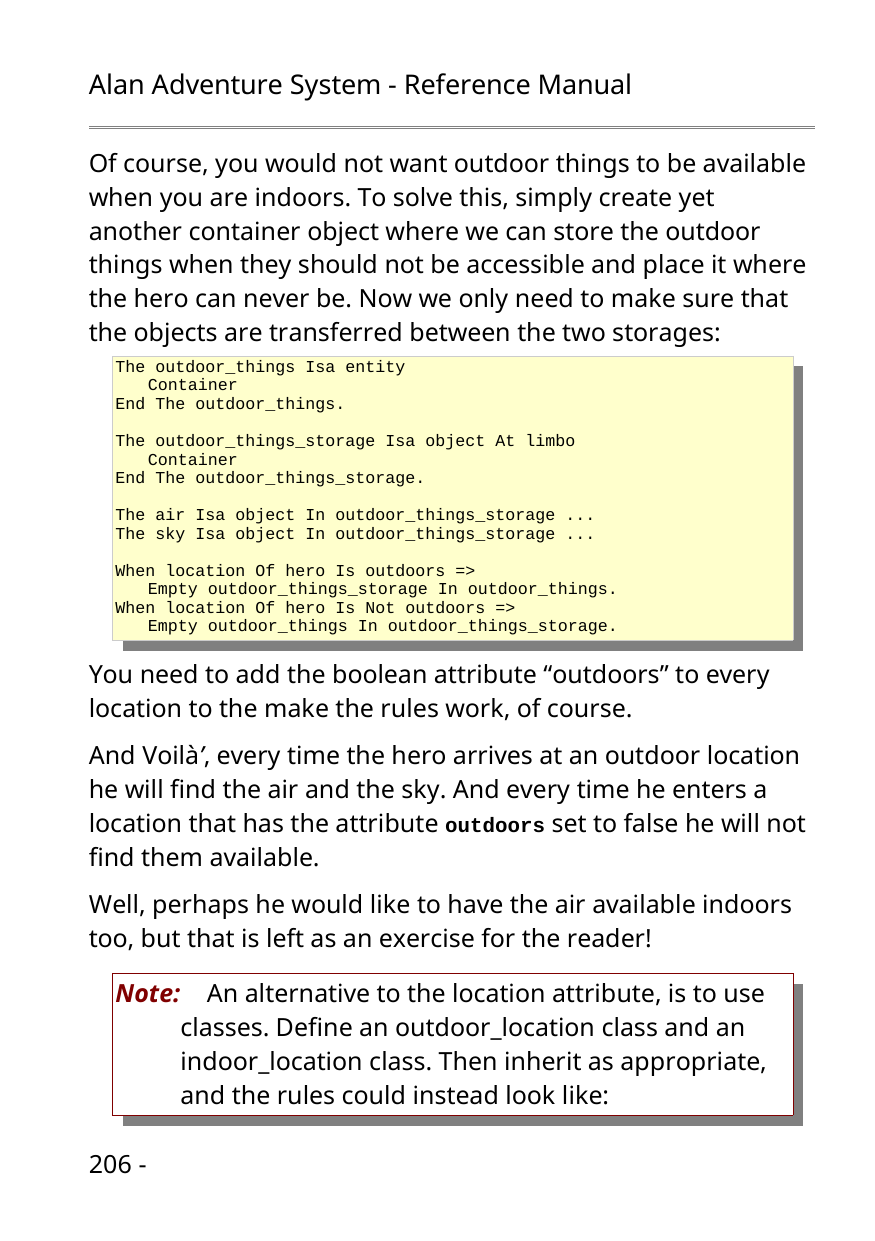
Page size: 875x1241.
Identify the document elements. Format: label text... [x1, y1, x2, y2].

text And Voilà’, every time the hero arrives at an outdoor location he will find the air and the sky. And every time he enters a location that has the attribute out­doors set to false he will not find them available. [88, 738, 815, 874]
text The outdoor_things Isa entity Container End The outdoor_things. The outdoor_things_storage Isa object At limbo Container End The outdoor_things_storage. The air Isa object In outdoor_things_storage ... The sky Isa object In outdoor_things_storage ... When location Of hero Is outdoors => Empty outdoor_things_storage In outdoor_things. When location Of hero Is Not outdoors => Empty outdoor_things In outdoor_things_storage. [113, 357, 793, 640]
text Well, perhaps he would like to have the air available indoors too, but that is left as an exercise for the reader! [88, 887, 815, 954]
list An alternative to the location attribute, is to use classes. Define an outdoor_location class and an indoor_location class. Then inherit as appropriate, and the rules could instead look like: [113, 974, 793, 1115]
text Of course, you would not want outdoor things to be available when you are indoors. To solve this, simply create yet another contain­er object where we can store the outdoor things when they should not be accessible and place it where the hero can never be. Now we only need to make sure that the objects are transferred between the two storages: [88, 146, 815, 349]
text You need to add the boolean attribute “outdoors” to every location to the make the rules work, of course. [88, 657, 815, 725]
